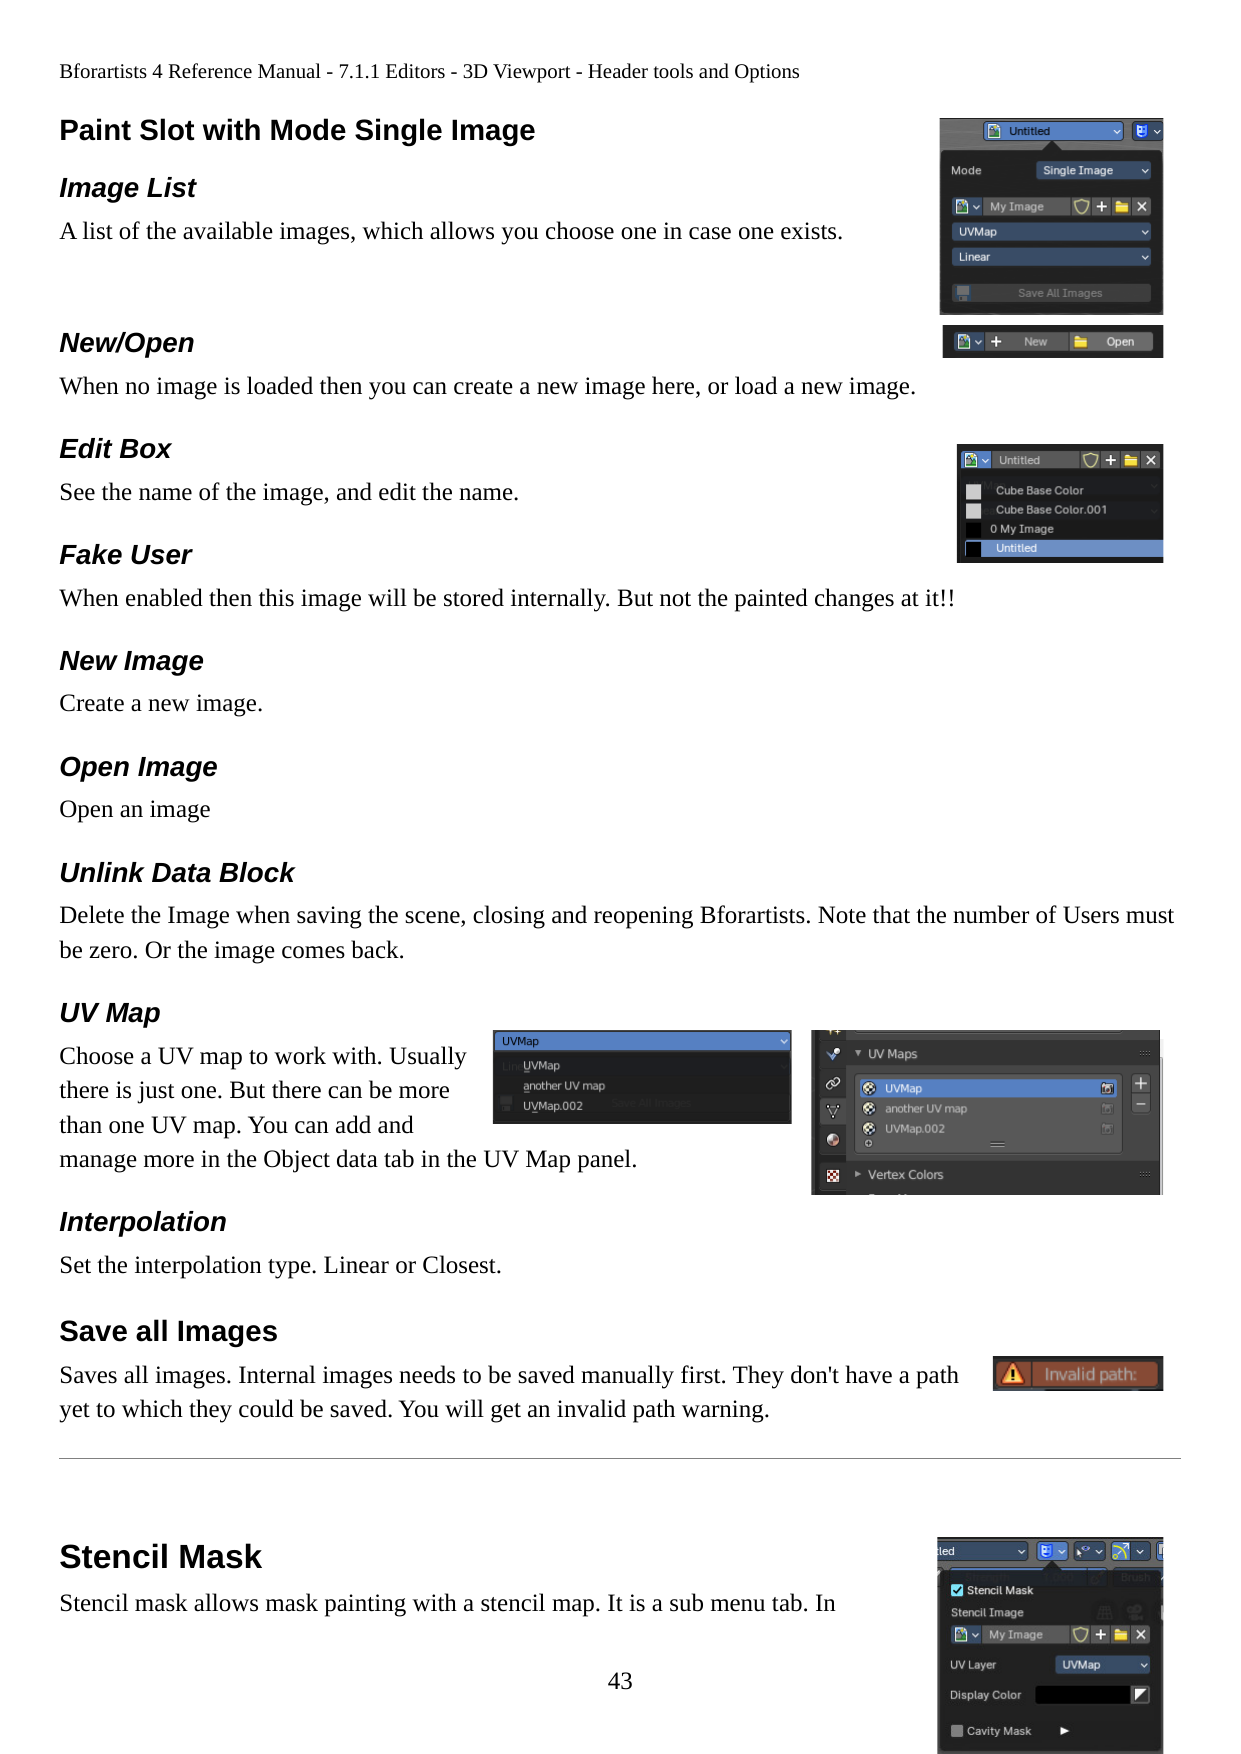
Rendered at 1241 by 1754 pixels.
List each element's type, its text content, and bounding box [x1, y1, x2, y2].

subtitle UV Map [59, 996, 1181, 1028]
text When no image is loaded then you can create a new image here, or load a new image. [59, 371, 1181, 399]
text Choose a UV map to work with. Usually there is just one. But there can be more than one UV map. You can add and manage more in the Object data tab in the UV Map panel. [59, 1041, 811, 1173]
text See the name of the image, and edit the name. [59, 477, 956, 505]
subtitle New Image [59, 644, 1181, 676]
subtitle Edit Box [59, 432, 1181, 464]
text Delete the Image when saving the scene, closing and reopening Bforartists. Note that the number of Users must be zero. Or the image comes back. [59, 900, 1181, 964]
subtitle Open Image [59, 750, 1181, 782]
text Create a new image. [59, 688, 1181, 717]
picture [492, 1030, 792, 1124]
subtitle Stencil Mask [59, 1537, 937, 1576]
subtitle Unlink Data Block [59, 856, 1181, 888]
picture [942, 325, 1164, 358]
text Saves all images. Internal images needs to be saved manually first. They don't have a path yet to which they could be saved. You will get an invalid path warning. [59, 1360, 1181, 1423]
subtitle Fake User [59, 538, 1181, 570]
subtitle Paint Slot with Mode Single Image [59, 113, 1181, 146]
text A list of the available images, which allows you choose one in case one exists. [59, 216, 939, 244]
text Set the interpolation type. Linear or Closest. [59, 1250, 1181, 1279]
subtitle Image List [59, 171, 939, 203]
subtitle Interpolation [59, 1206, 1181, 1238]
subtitle Save all Images [59, 1314, 1181, 1348]
subtitle [1164, 326, 1181, 358]
picture [992, 1356, 1164, 1391]
subtitle [1164, 1537, 1181, 1576]
subtitle New/Open [59, 326, 942, 358]
text When enabled then this image will be stored internally. But not the painted changes at it!! [59, 583, 1181, 611]
subtitle [1164, 171, 1181, 203]
picture [956, 444, 1164, 563]
text Open an image [59, 794, 1181, 823]
picture [939, 118, 1164, 315]
picture [937, 1537, 1164, 1754]
picture [811, 1030, 1164, 1195]
text Stencil mask allows mask painting with a stencil map. It is a sub menu tab. In [59, 1588, 937, 1617]
